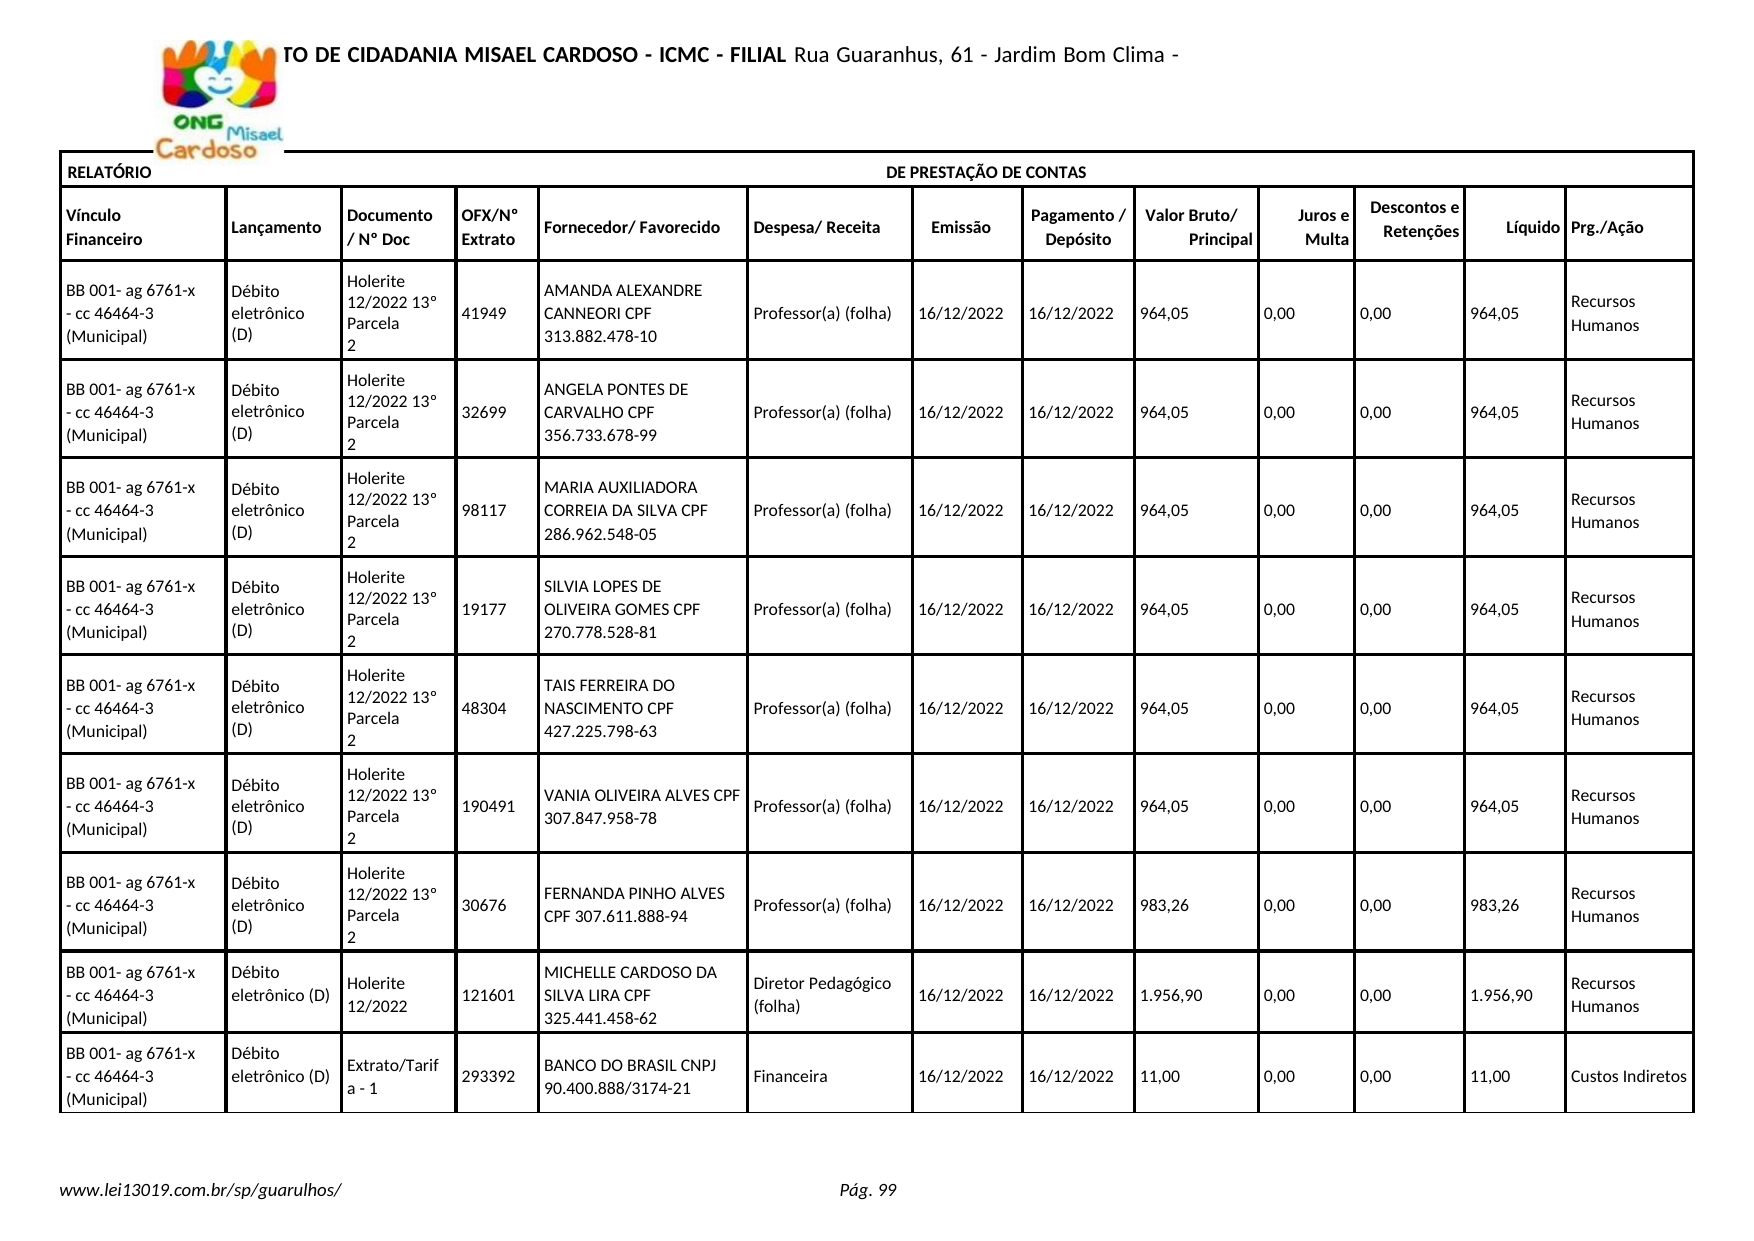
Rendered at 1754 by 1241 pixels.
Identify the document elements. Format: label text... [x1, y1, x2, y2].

table_cell 190491 [458, 755, 537, 851]
table_cell 964,05 [1136, 262, 1257, 357]
table_cell 0,00 [1260, 361, 1353, 456]
table_cell Holerite 12/2022 13º Parcela 2 [343, 854, 454, 949]
table_cell 0,00 [1260, 755, 1353, 851]
table_cell 16/12/2022 [914, 953, 1021, 1031]
table_header RELATÓRIO DE PRESTAÇÃO DE CONTAS [62, 153, 1692, 185]
table_cell Recursos Humanos [1567, 558, 1692, 653]
table_cell 964,05 [1466, 262, 1564, 357]
table_cell 16/12/2022 [914, 854, 1021, 949]
table_cell 0,00 [1356, 1034, 1463, 1112]
table_cell Professor(a) (folha) [749, 558, 911, 653]
table_cell Débito eletrônico (D) [228, 755, 340, 851]
table_cell Débito eletrônico (D) [228, 953, 340, 1031]
table_cell 16/12/2022 [914, 755, 1021, 851]
table_cell Líquido [1466, 188, 1564, 259]
table_cell Custos Indiretos [1567, 1034, 1692, 1112]
table_cell MICHELLE CARDOSO DA SILVA LIRA CPF 325.441.458-62 [540, 953, 746, 1031]
table_cell 16/12/2022 [914, 558, 1021, 653]
table_cell AMANDA ALEXANDRE CANNEORI CPF 313.882.478-10 [540, 262, 746, 357]
table_cell 16/12/2022 [1024, 459, 1133, 555]
table_cell BB 001- ag 6761-x - cc 46464-3 (Municipal) [62, 558, 224, 653]
table_cell BB 001- ag 6761-x - cc 46464-3 (Municipal) [62, 361, 224, 456]
table_cell Débito eletrônico (D) [228, 262, 340, 357]
table_cell 0,00 [1356, 854, 1463, 949]
table_cell BB 001- ag 6761-x - cc 46464-3 (Municipal) [62, 459, 224, 555]
table_cell Holerite 12/2022 13º Parcela 2 [343, 459, 454, 555]
table_cell 16/12/2022 [1024, 854, 1133, 949]
table_cell Fornecedor/ Favorecido [540, 188, 746, 259]
table_cell 964,05 [1466, 656, 1564, 752]
table_cell 0,00 [1260, 459, 1353, 555]
table_cell 0,00 [1260, 1034, 1353, 1112]
table_cell 0,00 [1260, 854, 1353, 949]
table_cell 983,26 [1136, 854, 1257, 949]
table_cell Holerite 12/2022 13º Parcela 2 [343, 656, 454, 752]
table_cell 964,05 [1466, 558, 1564, 653]
table_cell 0,00 [1356, 262, 1463, 357]
table_cell Professor(a) (folha) [749, 656, 911, 752]
table_cell ANGELA PONTES DE CARVALHO CPF 356.733.678-99 [540, 361, 746, 456]
table_cell SILVIA LOPES DE OLIVEIRA GOMES CPF 270.778.528-81 [540, 558, 746, 653]
table_cell Descontos e Retenções [1356, 188, 1463, 259]
table_cell Extrato/Tarif a - 1 [343, 1034, 454, 1112]
table_cell BB 001- ag 6761-x - cc 46464-3 (Municipal) [62, 755, 224, 851]
table_cell Pagamento / Depósito [1024, 188, 1133, 259]
table_cell Débito eletrônico (D) [228, 656, 340, 752]
table_cell Prg./Ação [1567, 188, 1692, 259]
table_cell 41949 [458, 262, 537, 357]
table_cell 121601 [458, 953, 537, 1031]
table_cell Recursos Humanos [1567, 953, 1692, 1031]
table_cell 32699 [458, 361, 537, 456]
table_cell VANIA OLIVEIRA ALVES CPF 307.847.958-78 [540, 755, 746, 851]
table_cell 964,05 [1136, 755, 1257, 851]
table_cell Documento / Nº Doc [343, 188, 454, 259]
table_cell Despesa/ Receita [749, 188, 911, 259]
table_cell 16/12/2022 [914, 459, 1021, 555]
table_cell Holerite 12/2022 13º Parcela 2 [343, 262, 454, 357]
table_cell 98117 [458, 459, 537, 555]
table_cell Professor(a) (folha) [749, 459, 911, 555]
table_cell Professor(a) (folha) [749, 262, 911, 357]
table_cell 964,05 [1136, 459, 1257, 555]
table_cell 964,05 [1136, 558, 1257, 653]
table_cell TAIS FERREIRA DO NASCIMENTO CPF 427.225.798-63 [540, 656, 746, 752]
table_cell 16/12/2022 [1024, 262, 1133, 357]
table_cell Recursos Humanos [1567, 854, 1692, 949]
table_cell 0,00 [1356, 953, 1463, 1031]
table_cell Professor(a) (folha) [749, 854, 911, 949]
table_cell 16/12/2022 [914, 656, 1021, 752]
table_cell Recursos Humanos [1567, 755, 1692, 851]
table_cell Vínculo Financeiro [62, 188, 224, 259]
table_cell Emissão [914, 188, 1021, 259]
table_cell Valor Bruto/ Principal [1136, 188, 1257, 259]
table_cell Débito eletrônico (D) [228, 459, 340, 555]
table_cell 1.956,90 [1136, 953, 1257, 1031]
table_cell 983,26 [1466, 854, 1564, 949]
table_cell 0,00 [1260, 953, 1353, 1031]
table_cell MARIA AUXILIADORA CORREIA DA SILVA CPF 286.962.548-05 [540, 459, 746, 555]
table_cell 16/12/2022 [914, 1034, 1021, 1112]
table_cell Recursos Humanos [1567, 262, 1692, 357]
table_cell BB 001- ag 6761-x - cc 46464-3 (Municipal) [62, 854, 224, 949]
table_cell Juros e Multa [1260, 188, 1353, 259]
table_cell BB 001- ag 6761-x - cc 46464-3 (Municipal) [62, 262, 224, 357]
table_cell Diretor Pedagógico (folha) [749, 953, 911, 1031]
table_cell 0,00 [1356, 656, 1463, 752]
table_cell 964,05 [1466, 459, 1564, 555]
table_cell Financeira [749, 1034, 911, 1112]
table_cell 16/12/2022 [914, 361, 1021, 456]
table_cell Recursos Humanos [1567, 656, 1692, 752]
table_cell Holerite 12/2022 13º Parcela 2 [343, 755, 454, 851]
table_cell Holerite 12/2022 13º Parcela 2 [343, 361, 454, 456]
table_cell 30676 [458, 854, 537, 949]
table_cell 16/12/2022 [1024, 656, 1133, 752]
table_cell Recursos Humanos [1567, 361, 1692, 456]
table_cell Professor(a) (folha) [749, 361, 911, 456]
table_cell 293392 [458, 1034, 537, 1112]
table_cell Holerite 12/2022 [343, 953, 454, 1031]
table_cell FERNANDA PINHO ALVES CPF 307.611.888-94 [540, 854, 746, 949]
table_cell 16/12/2022 [914, 262, 1021, 357]
table_cell 964,05 [1136, 656, 1257, 752]
table_cell 16/12/2022 [1024, 361, 1133, 456]
table_cell 0,00 [1260, 656, 1353, 752]
table_cell 16/12/2022 [1024, 755, 1133, 851]
table_cell Débito eletrônico (D) [228, 854, 340, 949]
table_cell 1.956,90 [1466, 953, 1564, 1031]
table_cell 19177 [458, 558, 537, 653]
table_cell 964,05 [1136, 361, 1257, 456]
table_cell 0,00 [1260, 558, 1353, 653]
table_cell Professor(a) (folha) [749, 755, 911, 851]
table_cell Débito eletrônico (D) [228, 558, 340, 653]
table_cell 11,00 [1136, 1034, 1257, 1112]
table_cell 16/12/2022 [1024, 1034, 1133, 1112]
table_cell 964,05 [1466, 755, 1564, 851]
table_cell Holerite 12/2022 13º Parcela 2 [343, 558, 454, 653]
table_cell BB 001- ag 6761-x - cc 46464-3 (Municipal) [62, 656, 224, 752]
table_cell Débito eletrônico (D) [228, 361, 340, 456]
table_cell OFX/Nº Extrato [458, 188, 537, 259]
table_cell BANCO DO BRASIL CNPJ 90.400.888/3174-21 [540, 1034, 746, 1112]
table_cell 16/12/2022 [1024, 953, 1133, 1031]
table_cell Recursos Humanos [1567, 459, 1692, 555]
table_cell Lançamento [228, 188, 340, 259]
table_cell 0,00 [1356, 558, 1463, 653]
table_cell BB 001- ag 6761-x - cc 46464-3 (Municipal) [62, 953, 224, 1031]
table_cell 48304 [458, 656, 537, 752]
table_cell 0,00 [1260, 262, 1353, 357]
table_cell 964,05 [1466, 361, 1564, 456]
table_cell 0,00 [1356, 459, 1463, 555]
table_cell Débito eletrônico (D) [228, 1034, 340, 1112]
table_cell 16/12/2022 [1024, 558, 1133, 653]
table_cell 11,00 [1466, 1034, 1564, 1112]
table_cell 0,00 [1356, 361, 1463, 456]
table_cell 0,00 [1356, 755, 1463, 851]
table_cell BB 001- ag 6761-x - cc 46464-3 (Municipal) [62, 1034, 224, 1112]
